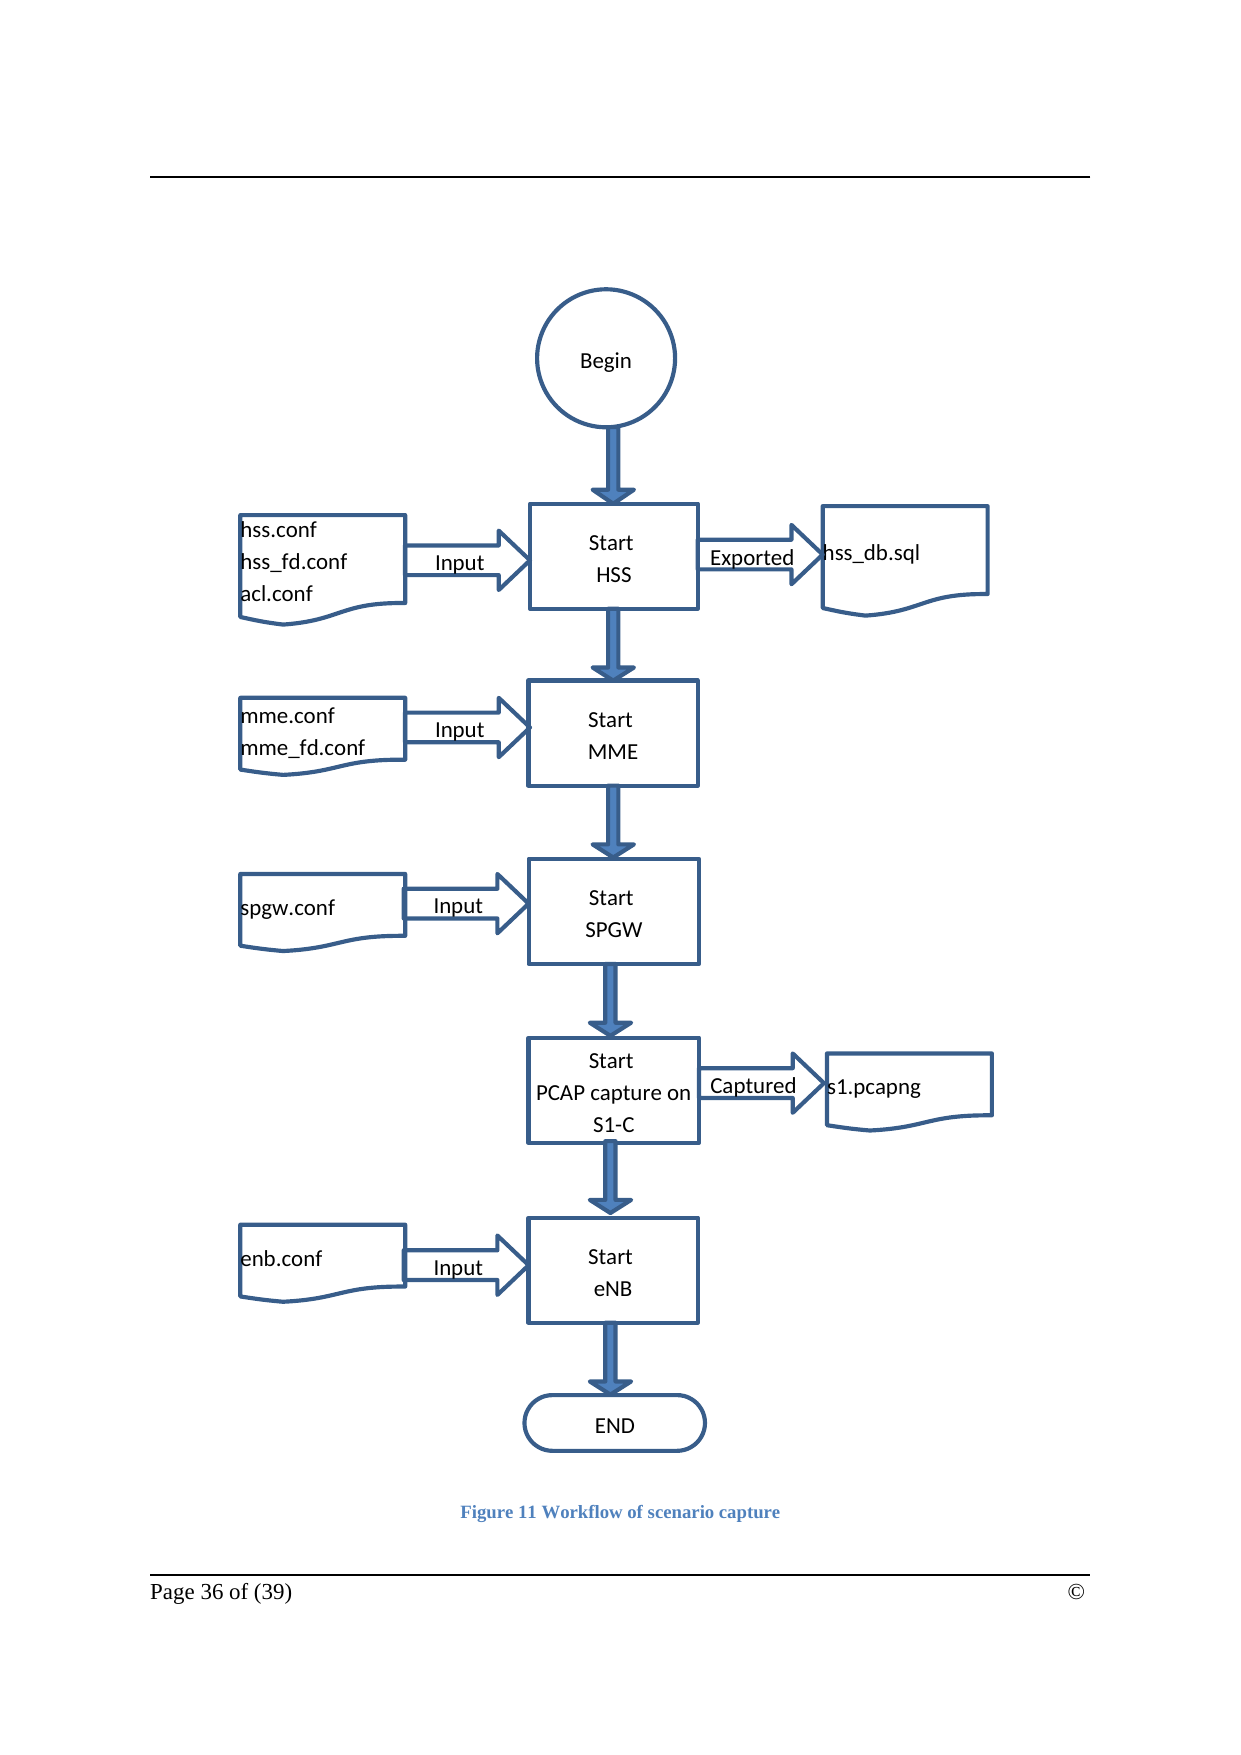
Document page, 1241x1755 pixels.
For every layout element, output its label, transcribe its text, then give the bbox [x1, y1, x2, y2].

text Figure 11 Workflow of scenario capture [150, 1501, 1090, 1522]
